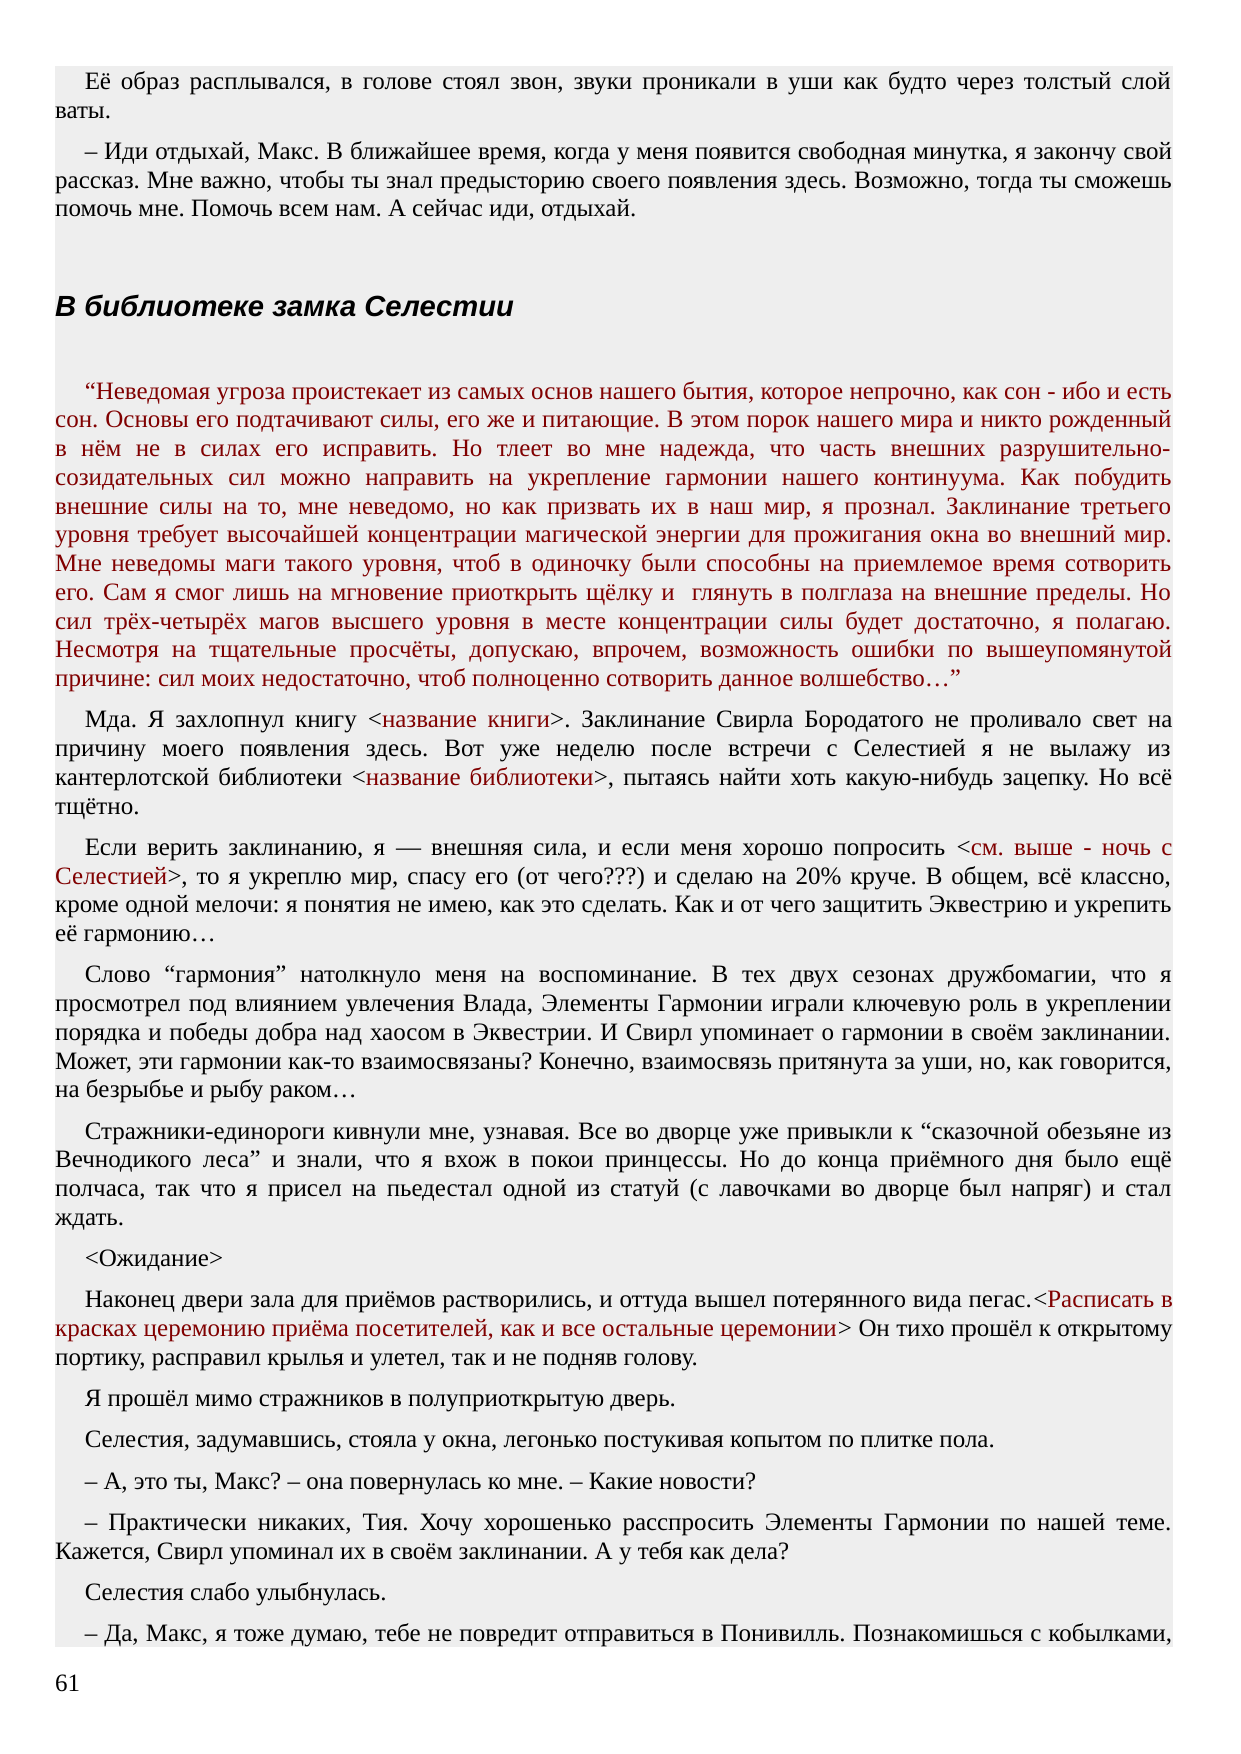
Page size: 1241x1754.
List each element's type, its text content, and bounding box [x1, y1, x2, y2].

text <Ожидание> [55, 1243, 1173, 1272]
text Если верить заклинанию, я — внешняя сила, и если меня хорошо попросить <см. выше - ночь с Селестией>, то я укреплю мир, спасу его (от чего???) и сделаю на 20% круче. В общем, всё классно, кроме одной мелочи: я понятия не имею, как это сделать. Как и от чего защитить Эквестрию и укрепить её гармонию… [55, 832, 1173, 947]
text “Неведомая угроза проистекает из самых основ нашего бытия, которое непрочно, как сон - ибо и есть сон. Основы его подтачивают силы, его же и питающие. В этом порок нашего мира и никто рожденный в нём не в силах его исправить. Но тлеет во мне надежда, что часть внешних разрушительно-созидательных сил можно направить на укрепление гармонии нашего континуума. Как побудить внешние силы на то, мне неведомо, но как призвать их в наш мир, я прознал. Заклинание третьего уровня требует высочайшей концентрации магической энергии для прожигания окна во внешний мир. Мне неведомы маги такого уровня, чтоб в одиночку были способны на приемлемое время сотворить его. Сам я смог лишь на мгновение приоткрыть щёлку и глянуть в полглаза на внешние пределы. Но сил трёх-четырёх магов высшего уровня в месте концентрации силы будет достаточно, я полагаю. Несмотря на тщательные просчёты, допускаю, впрочем, возможность ошибки по вышеупомянутой причине: сил моих недостаточно, чтоб полноценно сотворить данное волшебство…” [55, 376, 1173, 692]
text Стражники-единороги кивнули мне, узнавая. Все во дворце уже привыкли к “сказочной обезьяне из Вечнодикого леса” и знали, что я вхож в покои принцессы. Но до конца приёмного дня было ещё полчаса, так что я присел на пьедестал одной из статуй (с лавочками во дворце был напряг) и стал ждать. [55, 1116, 1173, 1231]
text – Да, Макс, я тоже думаю, тебе не повредит отправиться в Понивилль. Познакомишься с кобылками, [55, 1618, 1173, 1647]
subtitle В библиотеке замка Селестии [55, 288, 1173, 322]
text Я прошёл мимо стражников в полуприоткрытую дверь. [55, 1383, 1173, 1412]
text Мда. Я захлопнул книгу <название книги>. Заклинание Свирла Бородатого не проливало свет на причину моего появления здесь. Вот уже неделю после встречи с Селестией я не вылажу из кантерлотской библиотеки <название библиотеки>, пытаясь найти хоть какую-нибудь зацепку. Но всё тщётно. [55, 704, 1173, 819]
text – Практически никаких, Тия. Хочу хорошенько расспросить Элементы Гармонии по нашей теме. Кажется, Свирл упоминал их в своём заклинании. А у тебя как дела? [55, 1507, 1173, 1564]
text Слово “гармония” натолкнуло меня на воспоминание. В тех двух сезонах дружбомагии, что я просмотрел под влиянием увлечения Влада, Элементы Гармонии играли ключевую роль в укреплении порядка и победы добра над хаосом в Эквестрии. И Свирл упоминает о гармонии в своём заклинании. Может, эти гармонии как-то взаимосвязаны? Конечно, взаимосвязь притянута за уши, но, как говорится, на безрыбье и рыбу раком… [55, 959, 1173, 1103]
text Наконец двери зала для приёмов растворились, и оттуда вышел потерянного вида пегас.<Расписать в красках церемонию приёма посетителей, как и все остальные церемонии> Он тихо прошёл к открытому портику, расправил крылья и улетел, так и не подняв голову. [55, 1284, 1173, 1371]
text – А, это ты, Макс? – она повернулась ко мне. – Какие новости? [55, 1466, 1173, 1494]
text – Иди отдыхай, Макс. В ближайшее время, когда у меня появится свободная минутка, я закончу свой рассказ. Мне важно, чтобы ты знал предысторию своего появления здесь. Возможно, тогда ты сможешь помочь мне. Помочь всем нам. А сейчас иди, отдыхай. [55, 136, 1173, 222]
text Селестия, задумавшись, стояла у окна, легонько постукивая копытом по плитке пола. [55, 1424, 1173, 1453]
text Селестия слабо улыбнулась. [55, 1577, 1173, 1606]
text Её образ расплывался, в голове стоял звон, звуки проникали в уши как будто через толстый слой ваты. [55, 66, 1173, 123]
